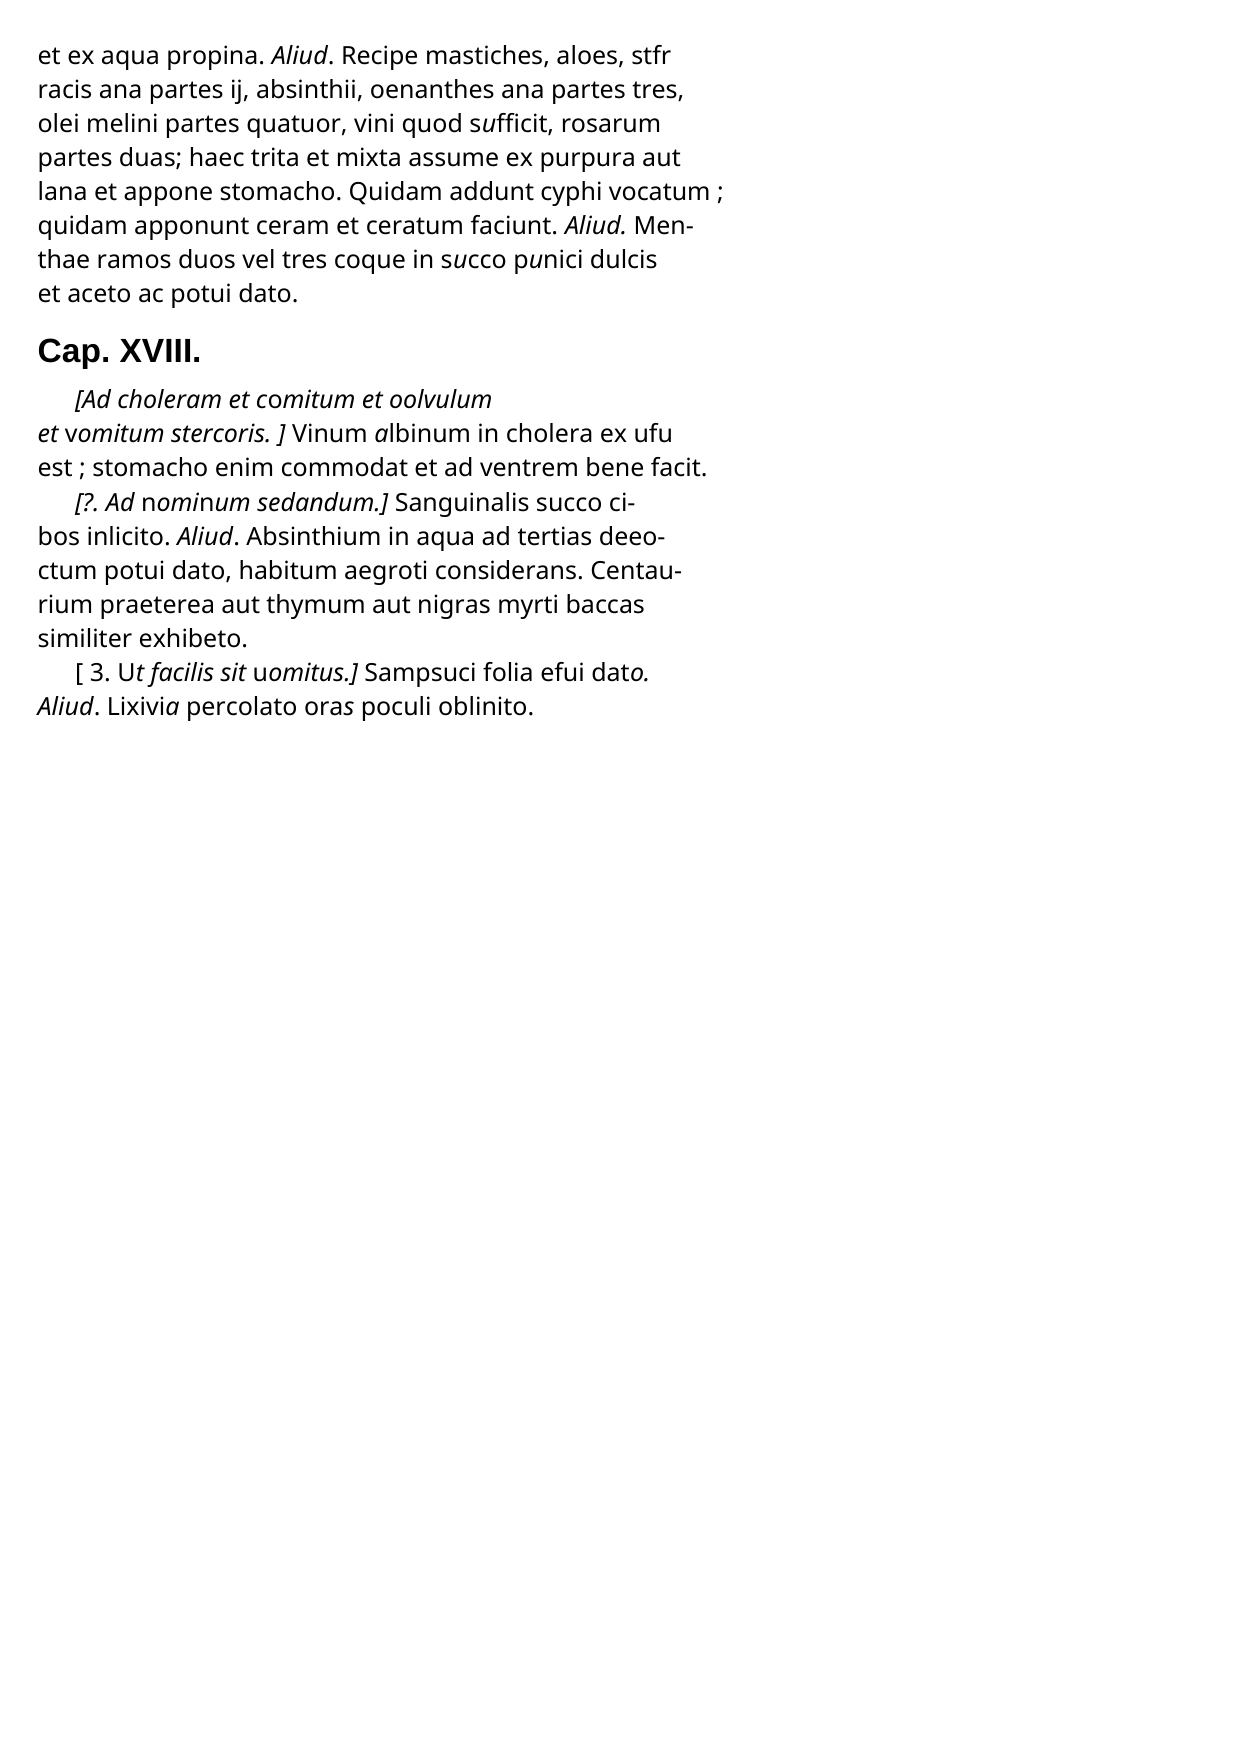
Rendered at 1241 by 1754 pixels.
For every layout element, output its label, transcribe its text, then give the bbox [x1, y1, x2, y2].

text [?. Ad nominum sedandum.] Sanguinalis succo ci- bos inlicito. Aliud. Absinthium in aqua ad tertias deeo- ctum potui dato, habitum aegroti considerans. Centau- rium praeterea aut thymum aut nigras myrti baccas similiter exhibeto. [37, 484, 1203, 654]
text [Ad choleram et comitum et oolvulum et vomitum stercoris. ] Vinum albinum in cholera ex ufu est ; stomacho enim commodat et ad ventrem bene facit. [37, 382, 1203, 484]
subtitle Cap. XVIII. [37, 331, 1203, 369]
text [ 3. Ut facilis sit uomitus.] Sampsuci folia efui dato. Aliud. Lixivia percolato oras poculi oblinito. [37, 654, 1203, 723]
text et ex aqua propina. Aliud. Recipe mastiches, aloes, stfr racis ana partes ij, absinthii, oenanthes ana partes tres, olei melini partes quatuor, vini quod sufficit, rosarum partes duas; haec trita et mixta assume ex purpura aut lana et appone stomacho. Quidam addunt cyphi vocatum ; quidam apponunt ceram et ceratum faciunt. Aliud. Men- thae ramos duos vel tres coque in succo punici dulcis et aceto ac potui dato. [37, 37, 1203, 310]
